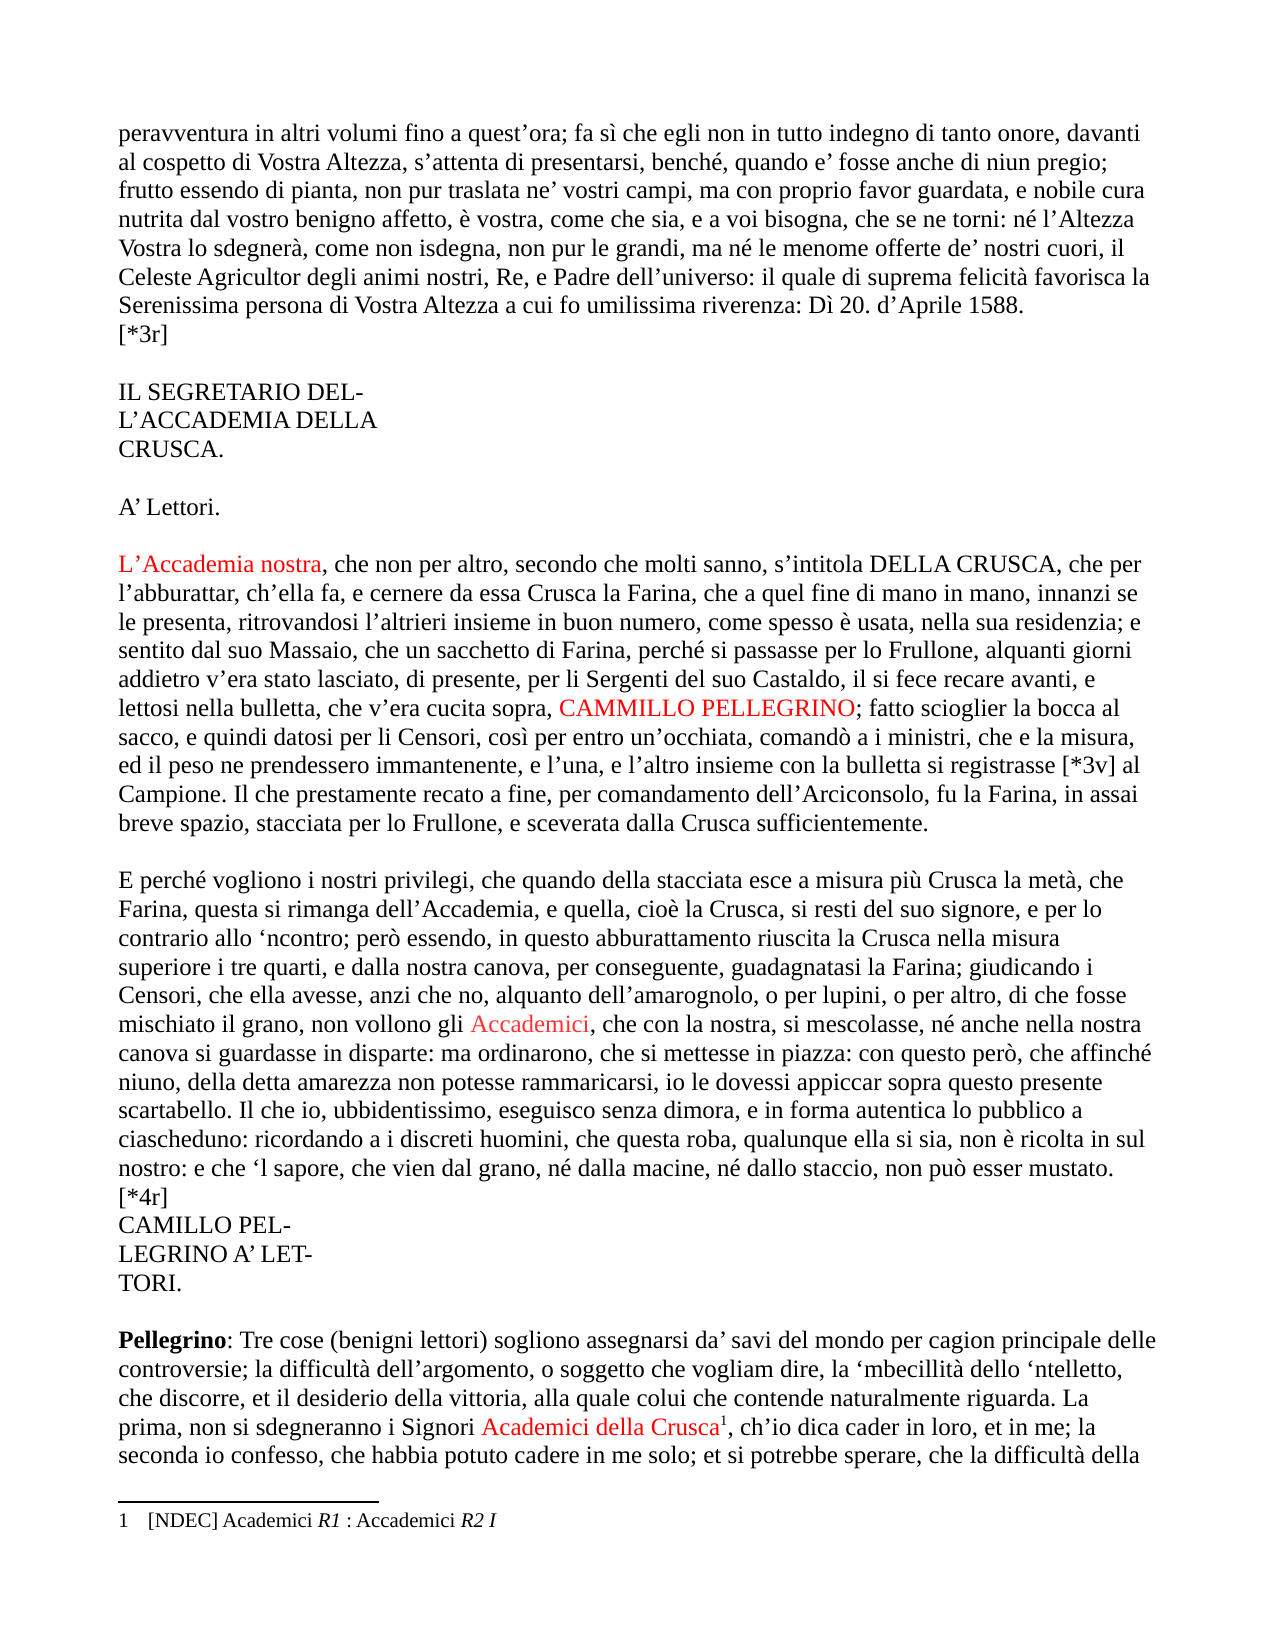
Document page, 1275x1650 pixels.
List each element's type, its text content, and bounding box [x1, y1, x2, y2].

text A’ Lettori. [118, 492, 1157, 521]
text LEGRINO A’ LET- [118, 1239, 1157, 1268]
text E perché vogliono i nostri privilegi, che quando della stacciata esce a misura più Crusca la metà, che Farina, questa si rimanga dell’Accademia, e quella, cioè la Crusca, si resti del suo signore, e per lo contrario allo ‘ncontro; però essendo, in questo abburattamento riuscita la Crusca nella misura superiore i tre quarti, e dalla nostra canova, per conseguente, guadagnatasi la Farina; giudicando i Censori, che ella avesse, anzi che no, alquanto dell’amarognolo, o per lupini, o per altro, di che fosse mischiato il grano, non vollono gli Accademici, che con la nostra, si mescolasse, né anche nella nostra canova si guardasse in disparte: ma ordinarono, che si mettesse in piazza: con questo però, che affinché niuno, della detta amarezza non potesse rammaricarsi, io le dovessi appiccar sopra questo presente scartabello. Il che io, ubbidentissimo, eseguisco senza dimora, e in forma autentica lo pubblico a ciascheduno: ricordando a i discreti huomini, che questa roba, qualunque ella si sia, non è ricolta in sul nostro: e che ‘l sapore, che vien dal grano, né dalla macine, né dallo staccio, non può esser mustato. [118, 866, 1157, 1182]
text CRUSCA. [118, 434, 1157, 463]
text Pellegrino: Tre cose (benigni lettori) sogliono assegnarsi da’ savi del mondo per cagion principale delle controversie; la difficultà dell’argomento, o soggetto che vogliam dire, la ‘mbecillità dello ‘ntelletto, che discorre, et il desiderio della vittoria, alla quale colui che contende naturalmente riguarda. La prima, non si sdegneranno i Signori Academici della Crusca, ch’io dica cader in loro, et in me; la seconda io confesso, che habbia potuto cadere in me solo; et si potrebbe sperare, che la difficultà della [118, 1326, 1157, 1469]
text IL SEGRETARIO DEL- [118, 377, 1157, 406]
text peravventura in altri volumi fino a quest’ora; fa sì che egli non in tutto indegno di tanto onore, davanti al cospetto di Vostra Altezza, s’attenta di presentarsi, benché, quando e’ fosse anche di niun pregio; frutto essendo di pianta, non pur traslata ne’ vostri campi, ma con proprio favor guardata, e nobile cura nutrita dal vostro benigno affetto, è vostra, come che sia, e a voi bisogna, che se ne torni: né l’Altezza Vostra lo sdegnerà, come non isdegna, non pur le grandi, ma né le menome offerte de’ nostri cuori, il Celeste Agricultor degli animi nostri, Re, e Padre dell’universo: il quale di suprema felicità favorisca la Serenissima persona di Vostra Altezza a cui fo umilissima riverenza: Dì 20. d’Aprile 1588. [118, 118, 1157, 319]
text [NDEC] Academici R1 : Accademici R2 I [118, 1508, 1157, 1532]
text L’Accademia nostra, che non per altro, secondo che molti sanno, s’intitola DELLA CRUSCA, che per l’abburattar, ch’ella fa, e cernere da essa Crusca la Farina, che a quel fine di mano in mano, innanzi se le presenta, ritrovandosi l’altrieri insieme in buon numero, come spesso è usata, nella sua residenzia; e sentito dal suo Massaio, che un sacchetto di Farina, perché si passasse per lo Frullone, alquanti giorni addietro v’era stato lasciato, di presente, per li Sergenti del suo Castaldo, il si fece recare avanti, e lettosi nella bulletta, che v’era cucita sopra, CAMMILLO PELLEGRINO; fatto scioglier la bocca al sacco, e quindi datosi per li Censori, così per entro un’occhiata, comandò a i ministri, che e la misura, ed il peso ne prendessero immantenente, e l’una, e l’altro insieme con la bulletta si registrasse [*3v] al Campione. Il che prestamente recato a fine, per comandamento dell’Arciconsolo, fu la Farina, in assai breve spazio, stacciata per lo Frullone, e sceverata dalla Crusca sufficientemente. [118, 549, 1157, 837]
text L’ACCADEMIA DELLA [118, 406, 1157, 434]
text TORI. [118, 1268, 1157, 1297]
text [*3r] [118, 319, 1157, 348]
text CAMILLO PEL- [118, 1211, 1157, 1239]
text [*4r] [118, 1182, 1157, 1211]
